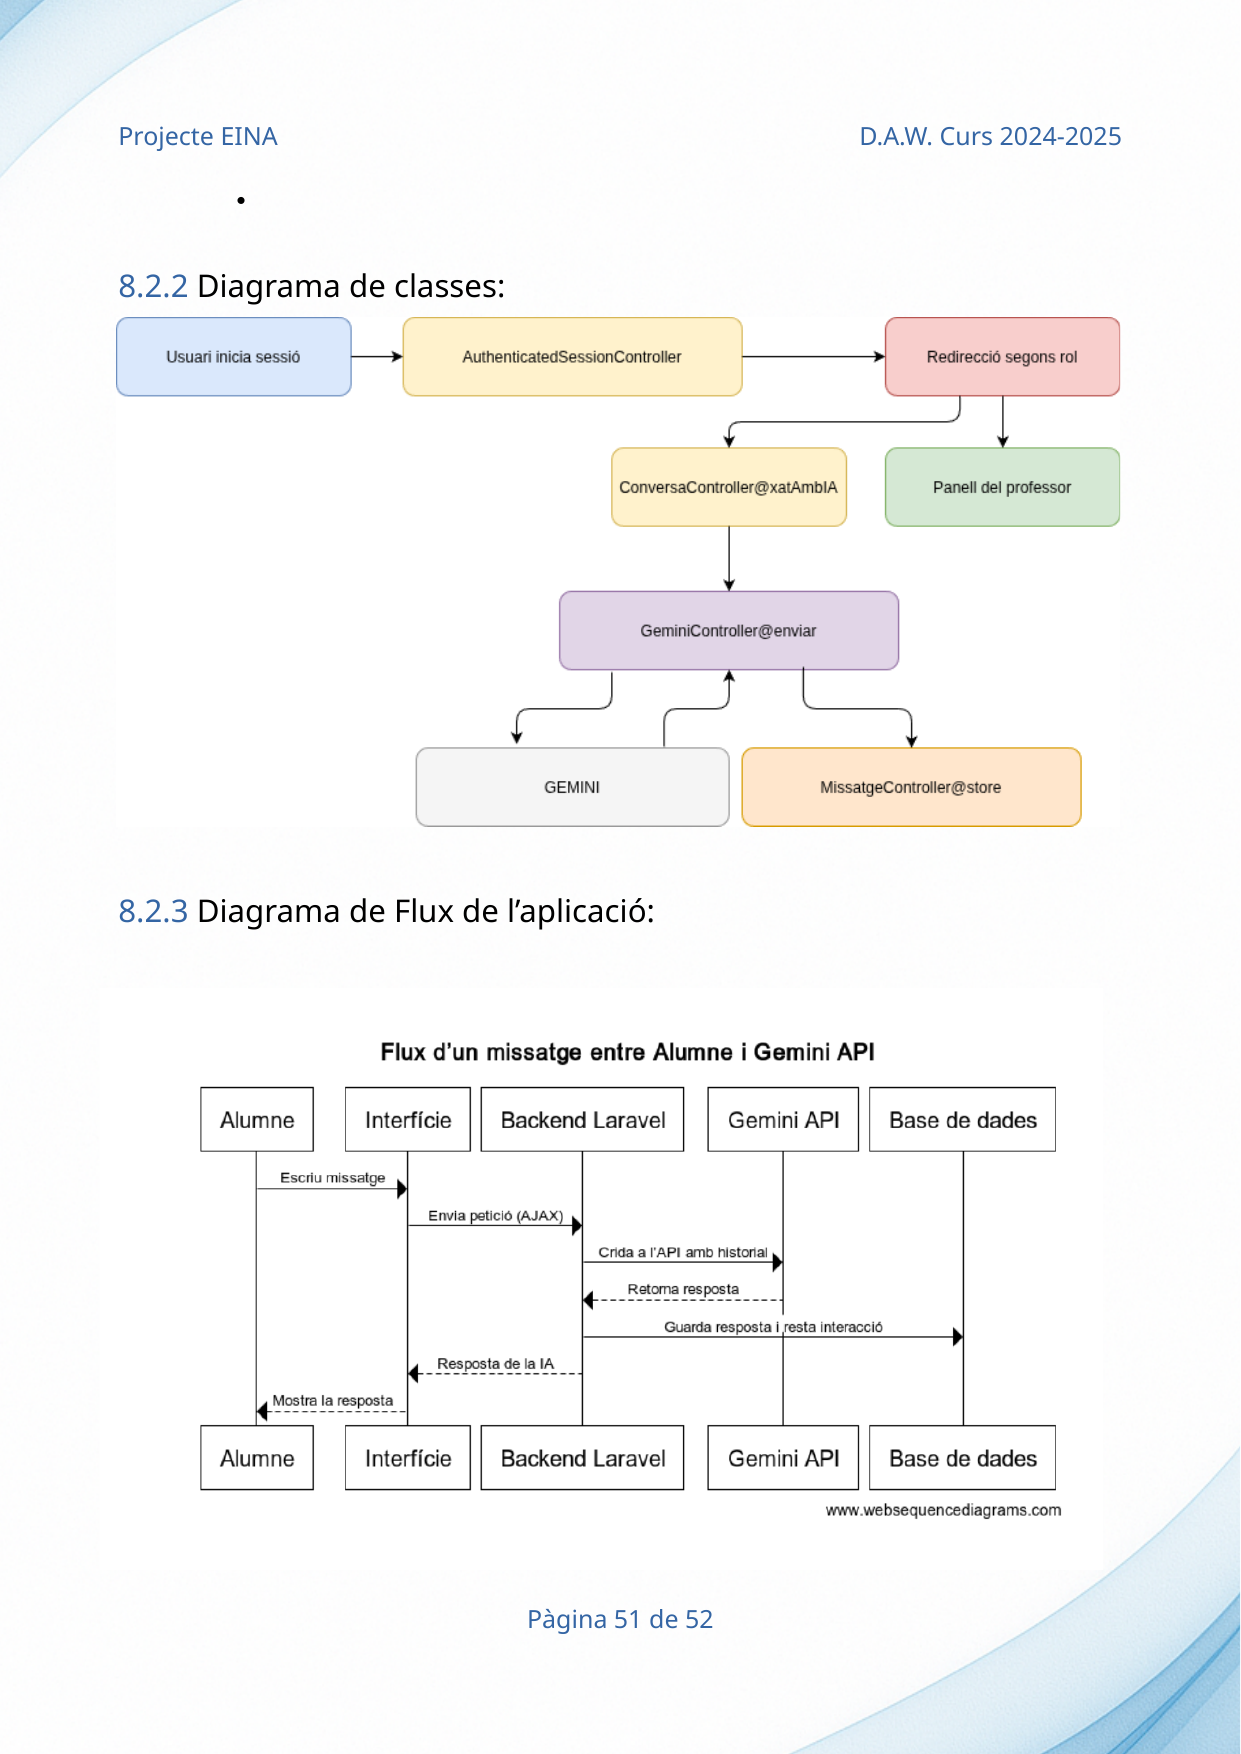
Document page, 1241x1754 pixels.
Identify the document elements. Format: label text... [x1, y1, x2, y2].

subtitle 8.2.2 Diagrama de classes: [118, 264, 1122, 306]
picture [0, 0, 1241, 1754]
text 8.2.3 Diagrama de Flux de l’aplicació: [118, 889, 1122, 931]
